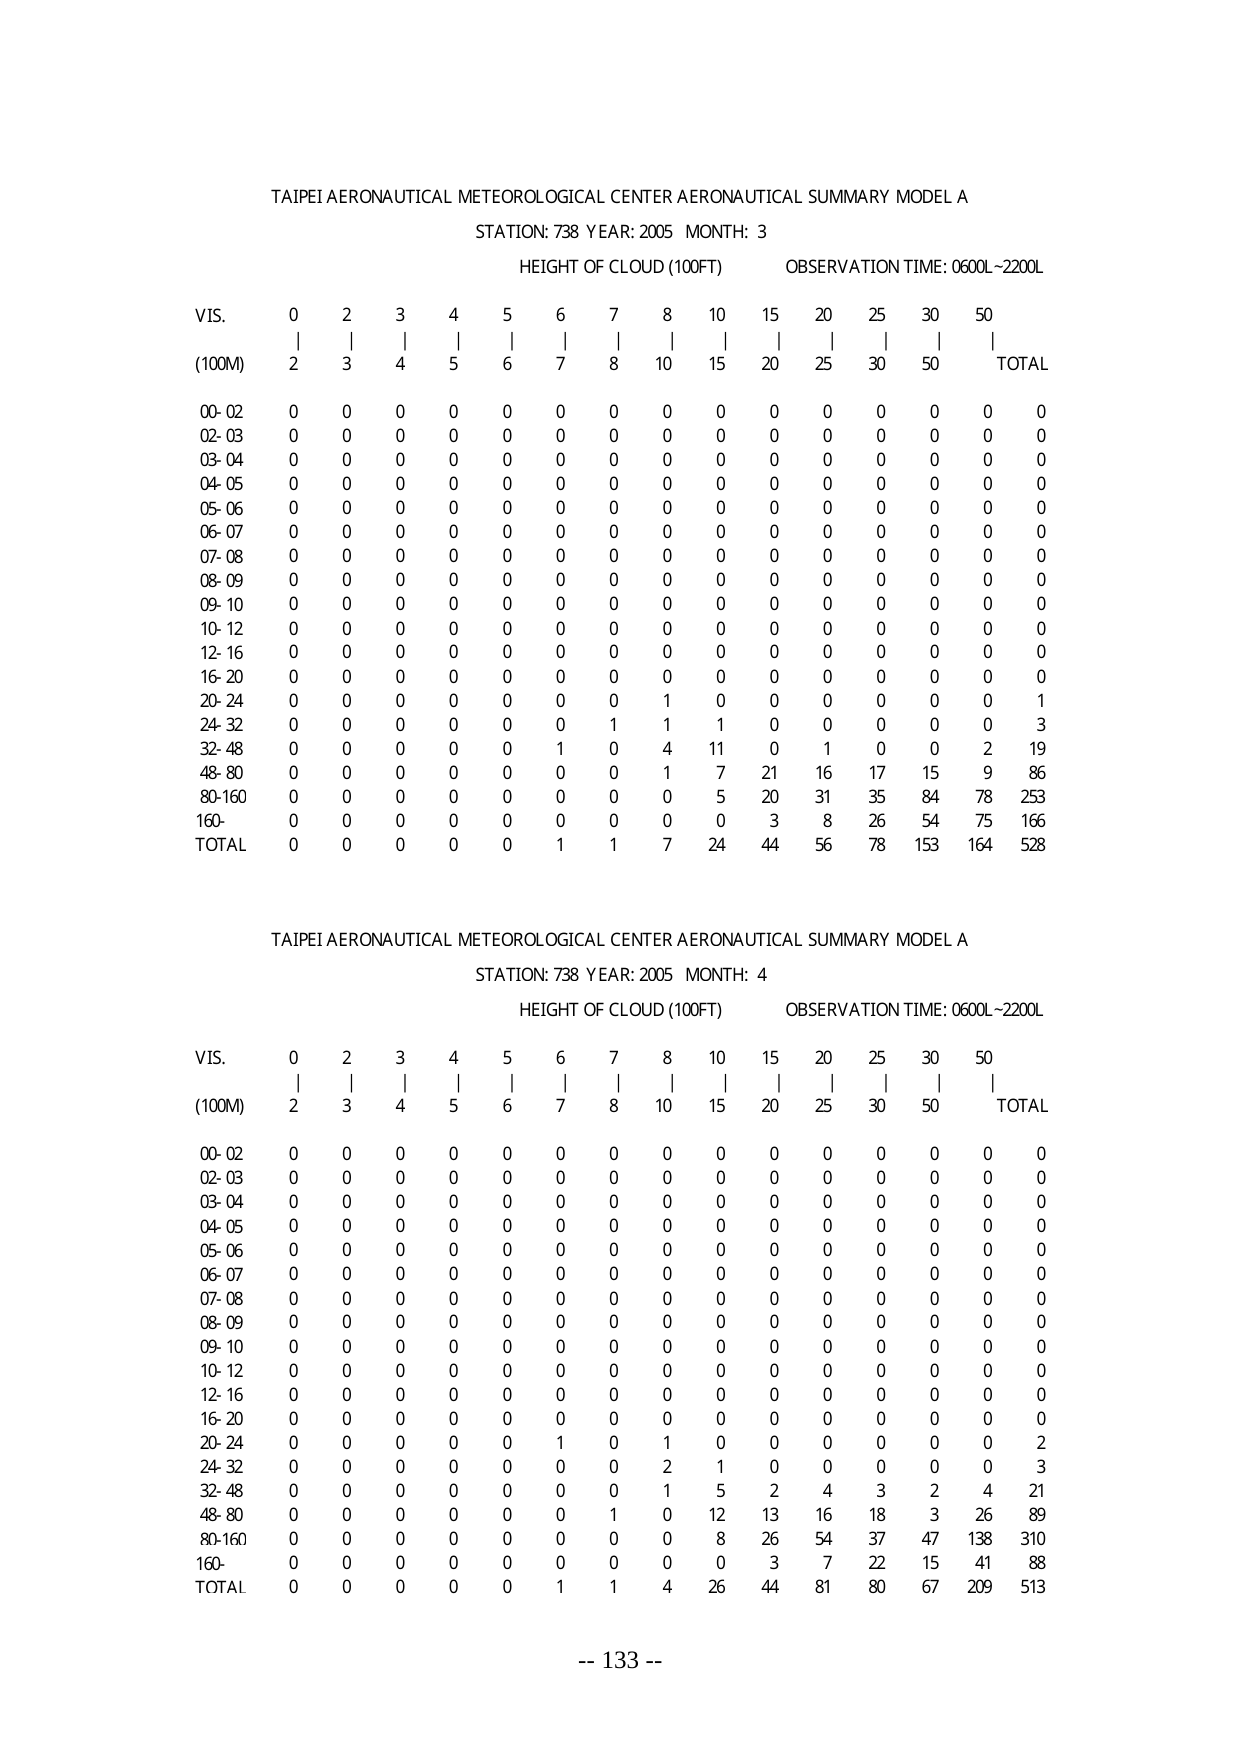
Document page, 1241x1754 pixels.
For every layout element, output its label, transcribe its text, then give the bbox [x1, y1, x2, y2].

text -- 133 -- [543, 1637, 697, 1674]
